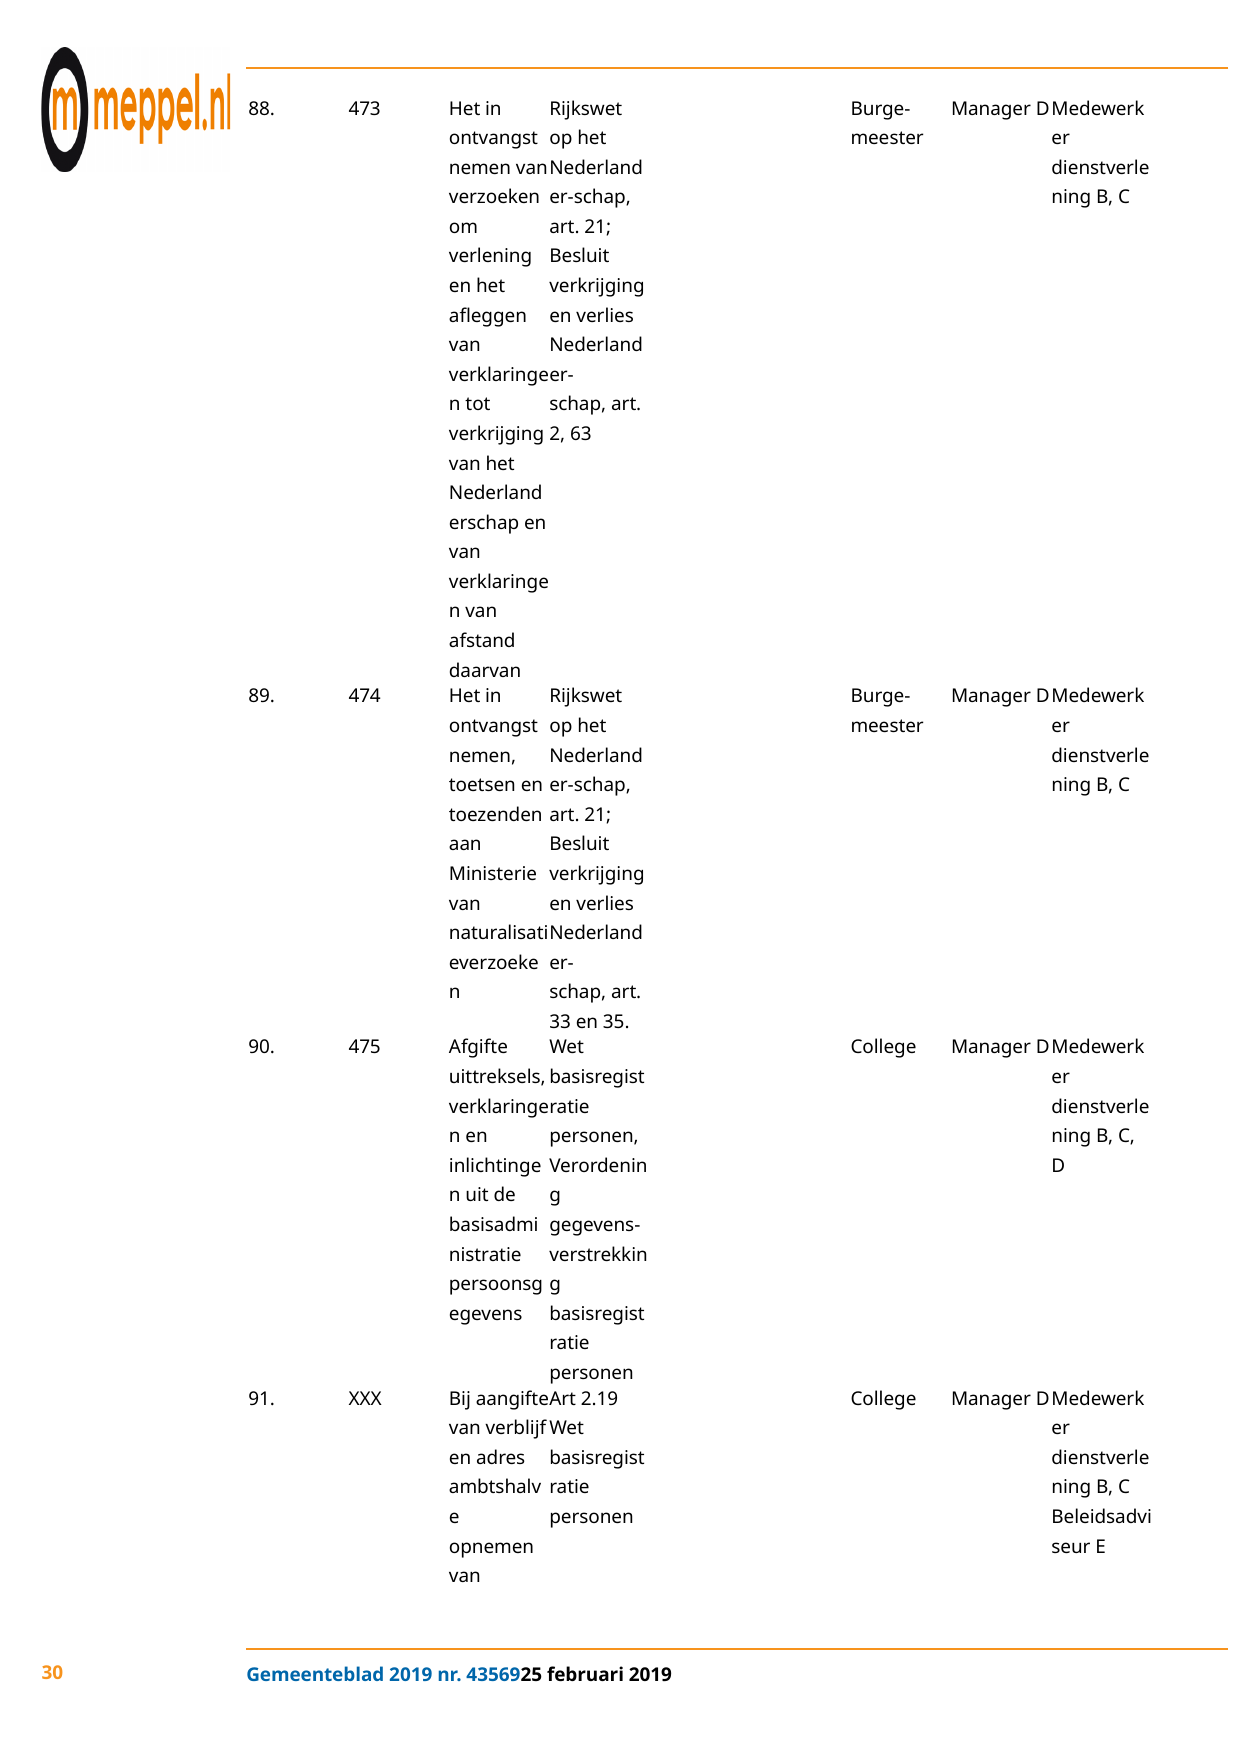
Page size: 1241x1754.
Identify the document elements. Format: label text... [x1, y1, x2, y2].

table_cell Wet basisregistratie personen, Verordening gegevens- verstrekking basisregistratie personen [549, 1034, 649, 1385]
table_cell 473 [348, 95, 449, 683]
table_cell College [850, 1385, 951, 1588]
table_cell Rijkswet op het Nederlander-schap, art. 21; Besluit verkrijging en verlies Nederlander- schap, art. 33 en 35. [549, 683, 649, 1034]
table_cell 88. [248, 95, 348, 683]
table_cell 89. [248, 683, 348, 1034]
table_cell 91. [248, 1385, 348, 1588]
table_cell Burge-meester [850, 95, 951, 683]
table_cell Burge-meester [850, 683, 951, 1034]
table_cell [650, 1034, 850, 1385]
table_cell Bij aangifte van verblijf en adres ambtshalve opnemen van [449, 1385, 549, 1588]
table_cell Art 2.19 Wet basisregistratie personen [549, 1385, 649, 1588]
table_cell Het in ontvangst nemen van verzoeken om verlening en het afleggen van verklaringen tot verkrijging van het Nederlanderschap en van verklaringen van afstand daarvan [449, 95, 549, 683]
table_cell XXX [348, 1385, 449, 1588]
table_cell Medewerker dienstverlening B, C [1051, 95, 1152, 683]
table_cell Medewerker dienstverlening B, C, D [1051, 1034, 1152, 1385]
table_cell [650, 1385, 850, 1588]
table_cell College [850, 1034, 951, 1385]
table_cell Manager D [951, 1034, 1051, 1385]
table_cell Rijkswet op het Nederlander-schap, art. 21; Besluit verkrijging en verlies Nederlander- schap, art. 2, 63 [549, 95, 649, 683]
table_cell Manager D [951, 1385, 1051, 1588]
table_cell Manager D [951, 95, 1051, 683]
table_cell Het in ontvangst nemen, toetsen en toezenden aan Ministerie van naturalisatieverzoeken [449, 683, 549, 1034]
table_cell Medewerker dienstverlening B, C Beleidsadviseur E [1051, 1385, 1152, 1588]
table_cell Medewerker dienstverlening B, C [1051, 683, 1152, 1034]
table_cell [650, 683, 850, 1034]
table_cell 475 [348, 1034, 449, 1385]
table_cell 474 [348, 683, 449, 1034]
table_cell Afgifte uittreksels, verklaringen en inlichtingen uit de basisadministratie persoonsgegevens [449, 1034, 549, 1385]
table_cell Manager D [951, 683, 1051, 1034]
table_cell [650, 95, 850, 683]
table_cell 90. [248, 1034, 348, 1385]
picture [41, 47, 231, 172]
